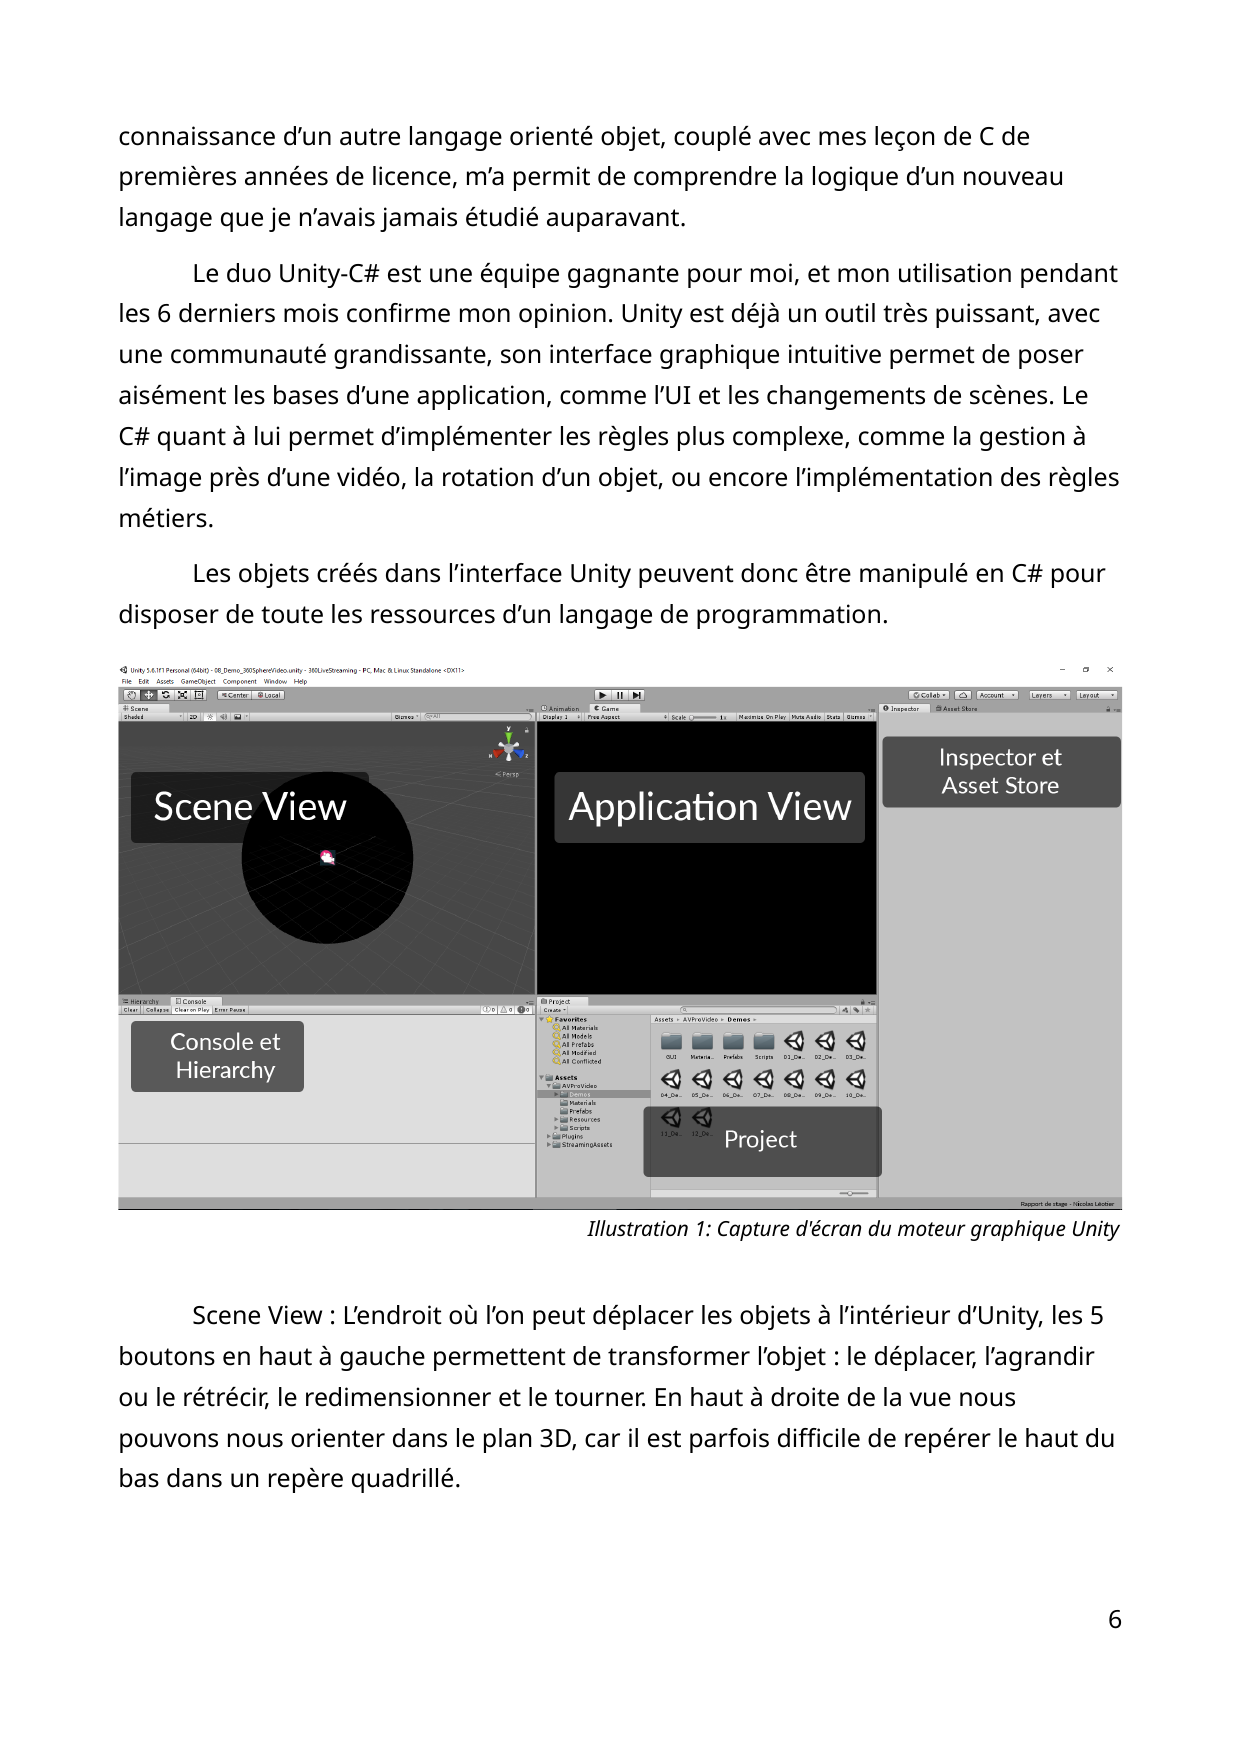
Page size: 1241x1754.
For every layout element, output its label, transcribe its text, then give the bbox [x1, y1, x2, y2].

text Le duo Unity-C# est une équipe gagnante pour moi, et mon utilisation pendant les 6 derniers mois confirme mon opinion. Unity est déjà un outil très puissant, avec une communauté grandissante, son interface graphique intuitive permet de poser aisément les bases d’une application, comme l’UI et les changements de scènes. Le C# quant à lui permet d’implémenter les règles plus complexe, comme la gestion à l’image près d’une vidéo, la rotation d’un objet, ou encore l’implémentation des règles métiers. [118, 255, 1122, 534]
text Illustration 1: Capture d'écran du moteur graphique Unity [118, 1210, 1122, 1243]
text Les objets créés dans l’interface Unity peuvent donc être manipulé en C# pour disposer de toute les ressources d’un langage de programmation. [118, 556, 1122, 631]
text Scene View : L’endroit où l’on peut déplacer les objets à l’intérieur d’Unity, les 5 boutons en haut à gauche permettent de transformer l’objet : le déplacer, l’agrandir ou le rétrécir, le redimensionner et le tourner. En haut à droite de la vue nous pouvons nous orienter dans le plan 3D, car il est parfois difficile de repérer le haut du bas dans un repère quadrillé. [118, 1298, 1122, 1495]
picture [118, 664, 1123, 1210]
text connaissance d’un autre langage orienté objet, couplé avec mes leçon de C de premières années de licence, m’a permit de comprendre la logique d’un nouveau langage que je n’avais jamais étudié auparavant. [118, 118, 1122, 234]
